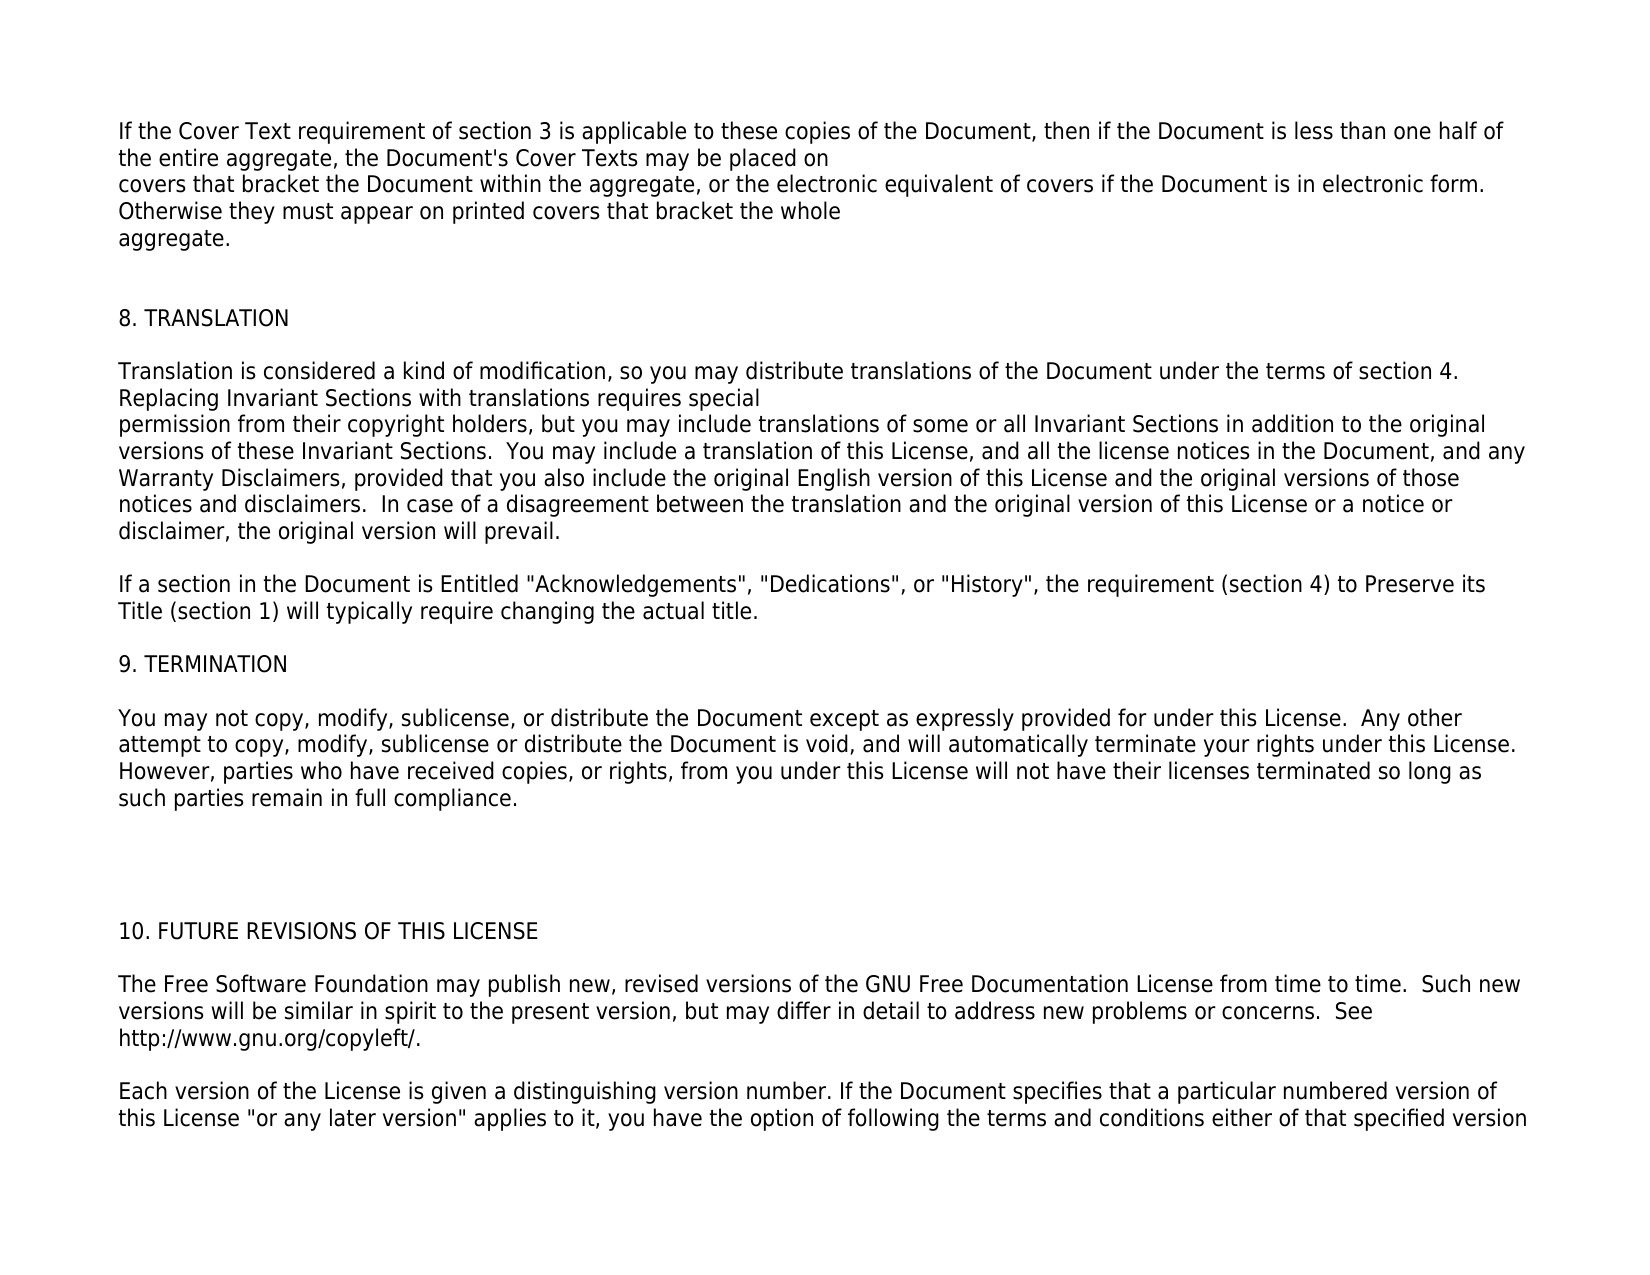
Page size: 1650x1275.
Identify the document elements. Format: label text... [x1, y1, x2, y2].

text Each version of the License is given a distinguishing version number. If the Document specifies that a particular numbered version of this License "or any later version" applies to it, you have the option of following the terms and conditions either of that specified version [118, 1078, 1532, 1131]
text If a section in the Document is Entitled "Acknowledgements", "Dedications", or "History", the requirement (section 4) to Preserve its Title (section 1) will typically require changing the actual title. [118, 571, 1532, 625]
text Translation is considered a kind of modification, so you may distribute translations of the Document under the terms of section 4. Replacing Invariant Sections with translations requires special [118, 358, 1532, 411]
text If the Cover Text requirement of section 3 is applicable to these copies of the Document, then if the Document is less than one half of the entire aggregate, the Document's Cover Texts may be placed on [118, 118, 1532, 171]
text permission from their copyright holders, but you may include translations of some or all Invariant Sections in addition to the original versions of these Invariant Sections. You may include a translation of this License, and all the license notices in the Document, and any Warranty Disclaimers, provided that you also include the original English version of this License and the original versions of those notices and disclaimers. In case of a disagreement between the translation and the original version of this License or a notice or disclaimer, the original version will prevail. [118, 411, 1532, 545]
text You may not copy, modify, sublicense, or distribute the Document except as expressly provided for under this License. Any other attempt to copy, modify, sublicense or distribute the Document is void, and will automatically terminate your rights under this License. However, parties who have received copies, or rights, from you under this License will not have their licenses terminated so long as such parties remain in full compliance. [118, 705, 1532, 811]
text 10. FUTURE REVISIONS OF THIS LICENSE [118, 918, 1532, 945]
text covers that bracket the Document within the aggregate, or the electronic equivalent of covers if the Document is in electronic form. Otherwise they must appear on printed covers that bracket the whole [118, 171, 1532, 225]
text 8. TRANSLATION [118, 305, 1532, 331]
text 9. TERMINATION [118, 651, 1532, 678]
text The Free Software Foundation may publish new, revised versions of the GNU Free Documentation License from time to time. Such new versions will be similar in spirit to the present version, but may differ in detail to address new problems or concerns. See http://www.gnu.org/copyleft/. [118, 971, 1532, 1051]
text aggregate. [118, 225, 1532, 251]
